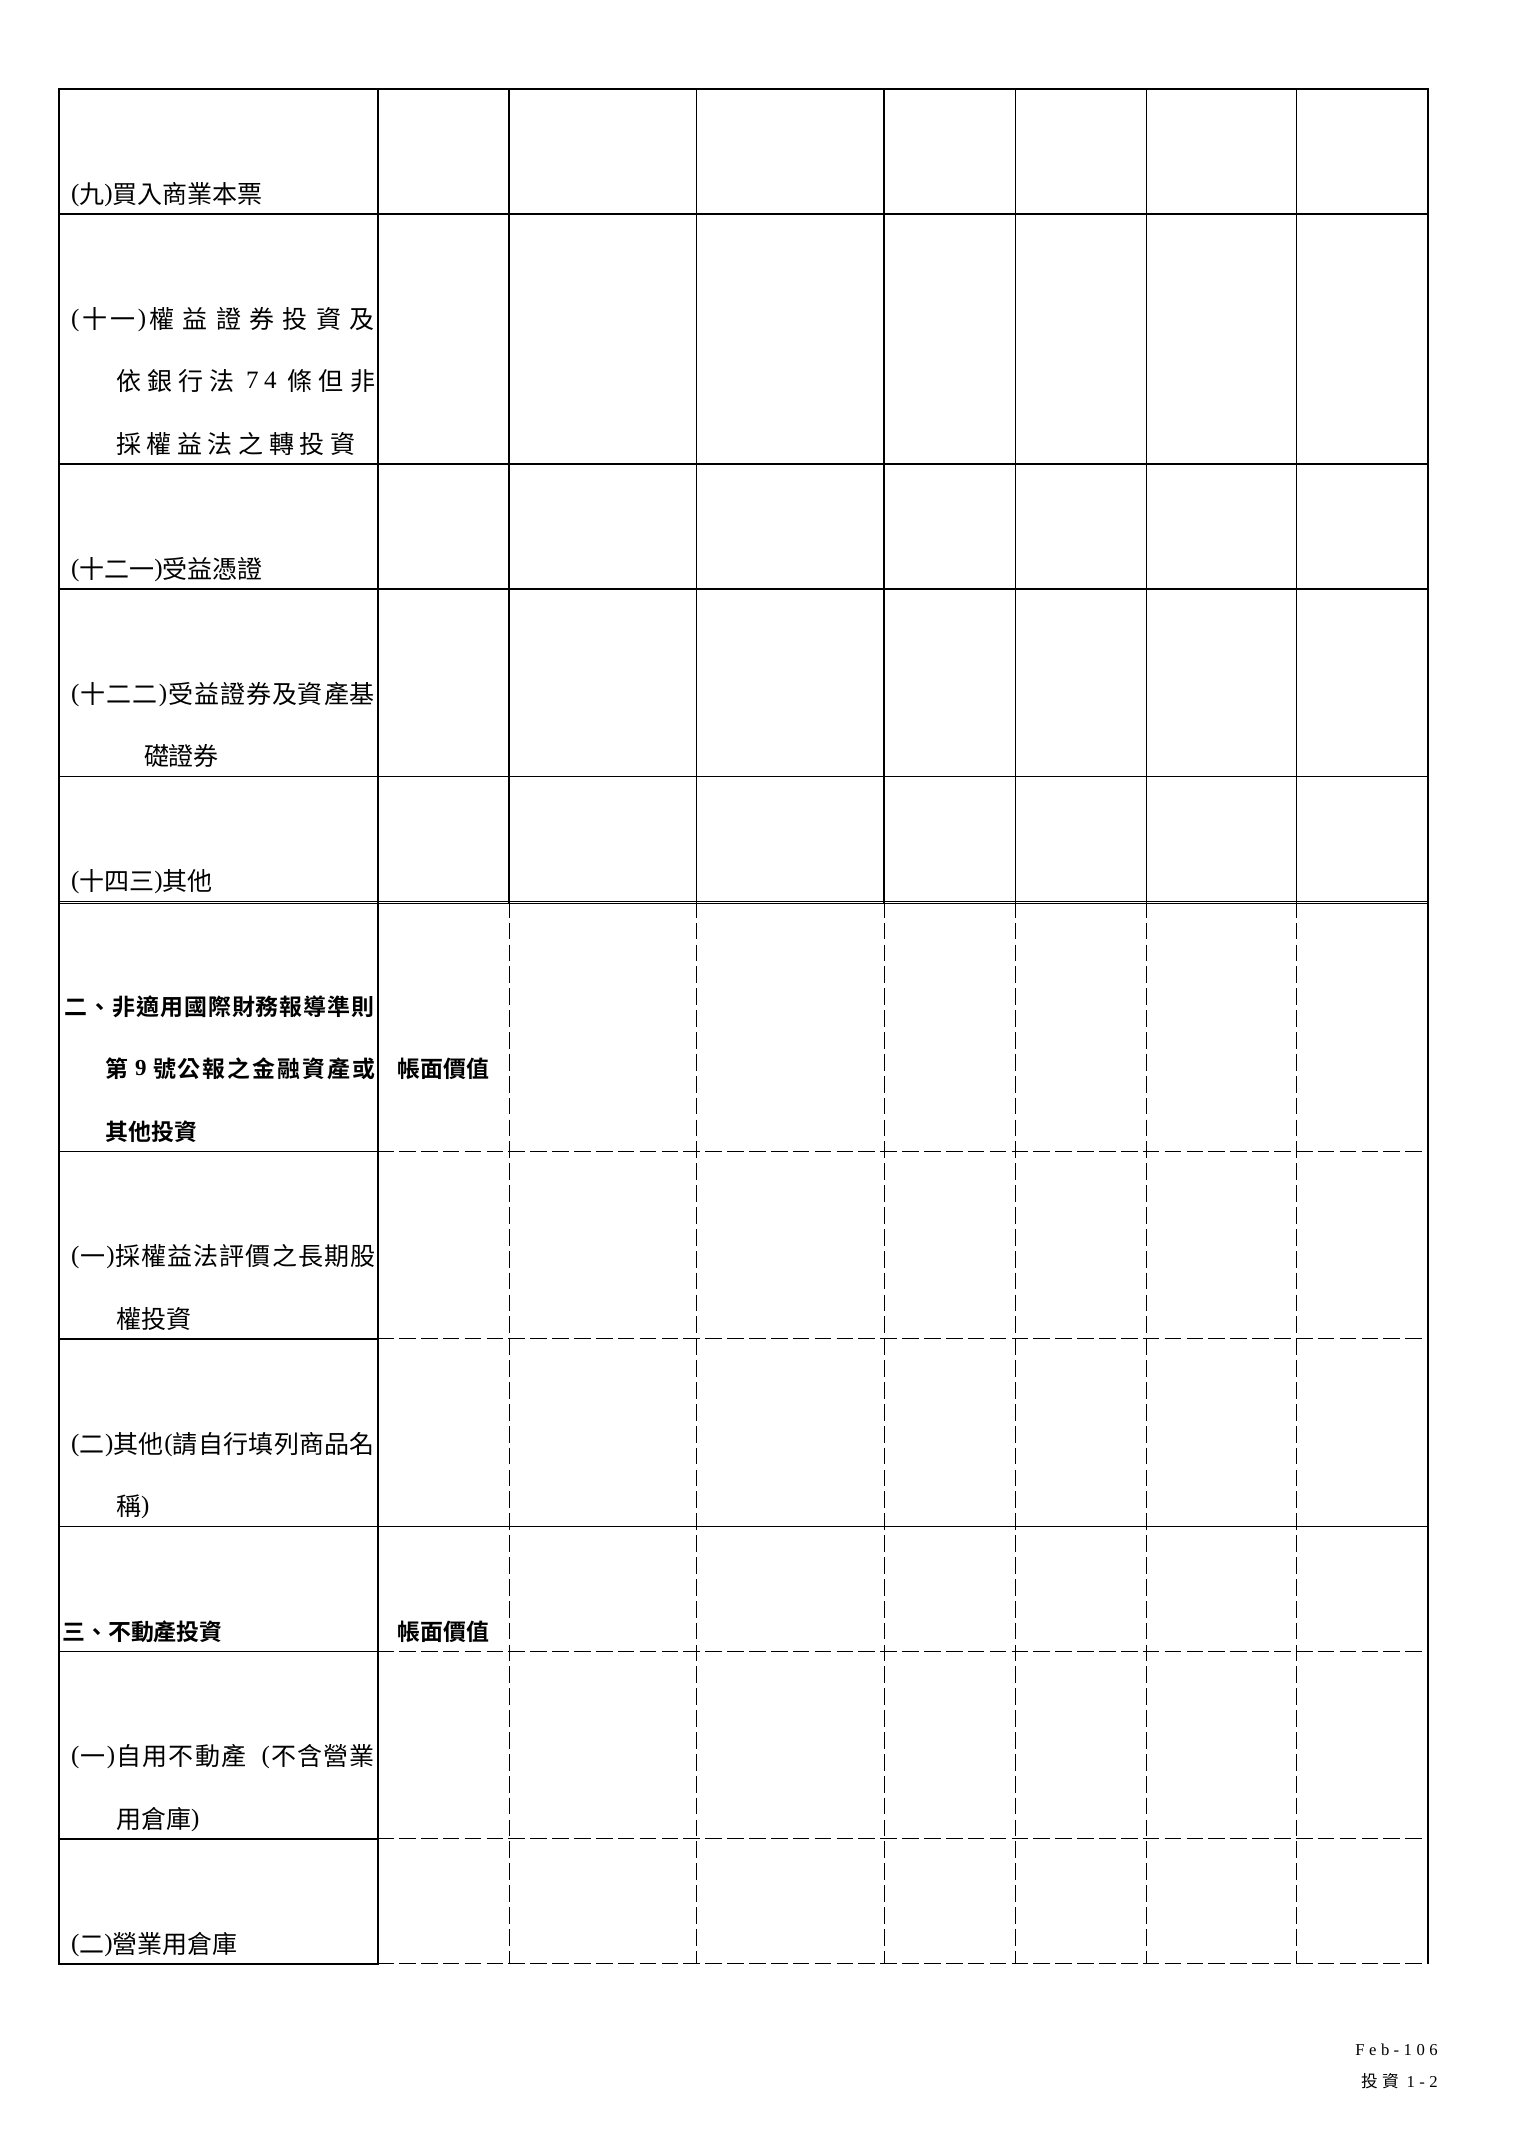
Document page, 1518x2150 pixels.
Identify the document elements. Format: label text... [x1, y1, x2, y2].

table_cell [697, 1151, 884, 1338]
table_cell (二)其他(請自行填列商品名稱) [60, 1340, 377, 1526]
table_cell [510, 465, 696, 588]
table_cell [1297, 1338, 1427, 1526]
table_cell [884, 1527, 1015, 1651]
table_cell [1016, 590, 1146, 776]
table_cell [697, 777, 883, 901]
table_cell [1016, 465, 1146, 588]
table_cell [697, 590, 883, 776]
table_cell [379, 1151, 509, 1338]
table_cell [1297, 1838, 1427, 1963]
table_cell [379, 1651, 509, 1838]
table_cell [509, 904, 697, 1151]
table_cell (十一)權益證券投資及依銀行法74條但非採權益法之轉投資 [60, 215, 377, 463]
table_cell [379, 215, 508, 463]
table_cell [1015, 904, 1147, 1151]
table_cell (一)採權益法評價之長期股權投資 [60, 1152, 377, 1338]
table_cell [509, 1151, 697, 1338]
table_cell [1015, 1651, 1147, 1838]
table_cell [379, 777, 508, 901]
table_cell [1147, 215, 1296, 463]
table_cell [1147, 1151, 1297, 1338]
table_cell [509, 1338, 697, 1526]
table_cell [697, 1838, 884, 1963]
table_cell [1297, 904, 1427, 1151]
table_cell (二)營業用倉庫 [60, 1840, 377, 1963]
table_cell [884, 1338, 1015, 1526]
table_cell [884, 1151, 1015, 1338]
table_cell [1147, 777, 1296, 901]
table_cell [379, 1838, 509, 1963]
table_cell (十四三)其他 [60, 777, 377, 901]
table_cell [697, 1527, 884, 1651]
table_cell [697, 90, 883, 213]
table_cell [1147, 90, 1296, 213]
table_cell [1297, 590, 1427, 776]
table_cell [379, 465, 508, 588]
table_cell [1147, 904, 1297, 1151]
table_cell 三、不動產投資 [60, 1527, 377, 1651]
table_cell [1147, 1527, 1297, 1651]
table_cell [885, 90, 1015, 213]
table_cell [1297, 1151, 1427, 1338]
table_cell [509, 1527, 697, 1651]
table_cell [1016, 90, 1146, 213]
table_cell [885, 465, 1015, 588]
table_cell [510, 215, 696, 463]
table_cell [1147, 1838, 1297, 1963]
table_cell [510, 777, 696, 901]
table_cell [697, 904, 884, 1151]
table_cell [697, 215, 883, 463]
table_cell [509, 1838, 697, 1963]
table_cell [884, 904, 1015, 1151]
table_cell [885, 590, 1015, 776]
table_cell [379, 1338, 509, 1526]
table_cell 帳面價值 [379, 904, 509, 1151]
table_cell [1297, 90, 1427, 213]
table_cell [1147, 1338, 1297, 1526]
table_cell [1297, 465, 1427, 588]
table_cell [1147, 590, 1296, 776]
table_cell [1015, 1151, 1147, 1338]
table_cell [1147, 1651, 1297, 1838]
table_cell [510, 90, 696, 213]
table_cell 二、非適用國際財務報導準則第9號公報之金融資產或其他投資 [60, 904, 377, 1151]
table_cell [697, 1651, 884, 1838]
table_cell [510, 590, 696, 776]
table_cell (一)自用不動產 (不含營業用倉庫) [60, 1652, 377, 1838]
table_cell [1015, 1527, 1147, 1651]
table_cell [1297, 215, 1427, 463]
table_cell (十二二)受益證券及資產基礎證券 [60, 590, 377, 776]
table_cell [1016, 215, 1146, 463]
table_cell (十二一)受益憑證 [60, 465, 377, 588]
table_cell [509, 1651, 697, 1838]
table_cell [885, 215, 1015, 463]
table_cell [1297, 777, 1427, 901]
table_cell [884, 1651, 1015, 1838]
table_cell [697, 465, 883, 588]
table_cell [379, 590, 508, 776]
table_cell [1297, 1651, 1427, 1838]
table_cell 帳面價值 [379, 1527, 509, 1651]
table_cell [884, 1838, 1015, 1963]
table_cell [1015, 1838, 1147, 1963]
table_cell [885, 777, 1015, 901]
table_cell [1297, 1527, 1427, 1651]
table_cell [697, 1338, 884, 1526]
table_cell [1016, 777, 1146, 901]
table_cell [379, 90, 508, 213]
table_cell [1147, 465, 1296, 588]
table_cell (九)買入商業本票 [60, 90, 377, 213]
table_cell [1015, 1338, 1147, 1526]
